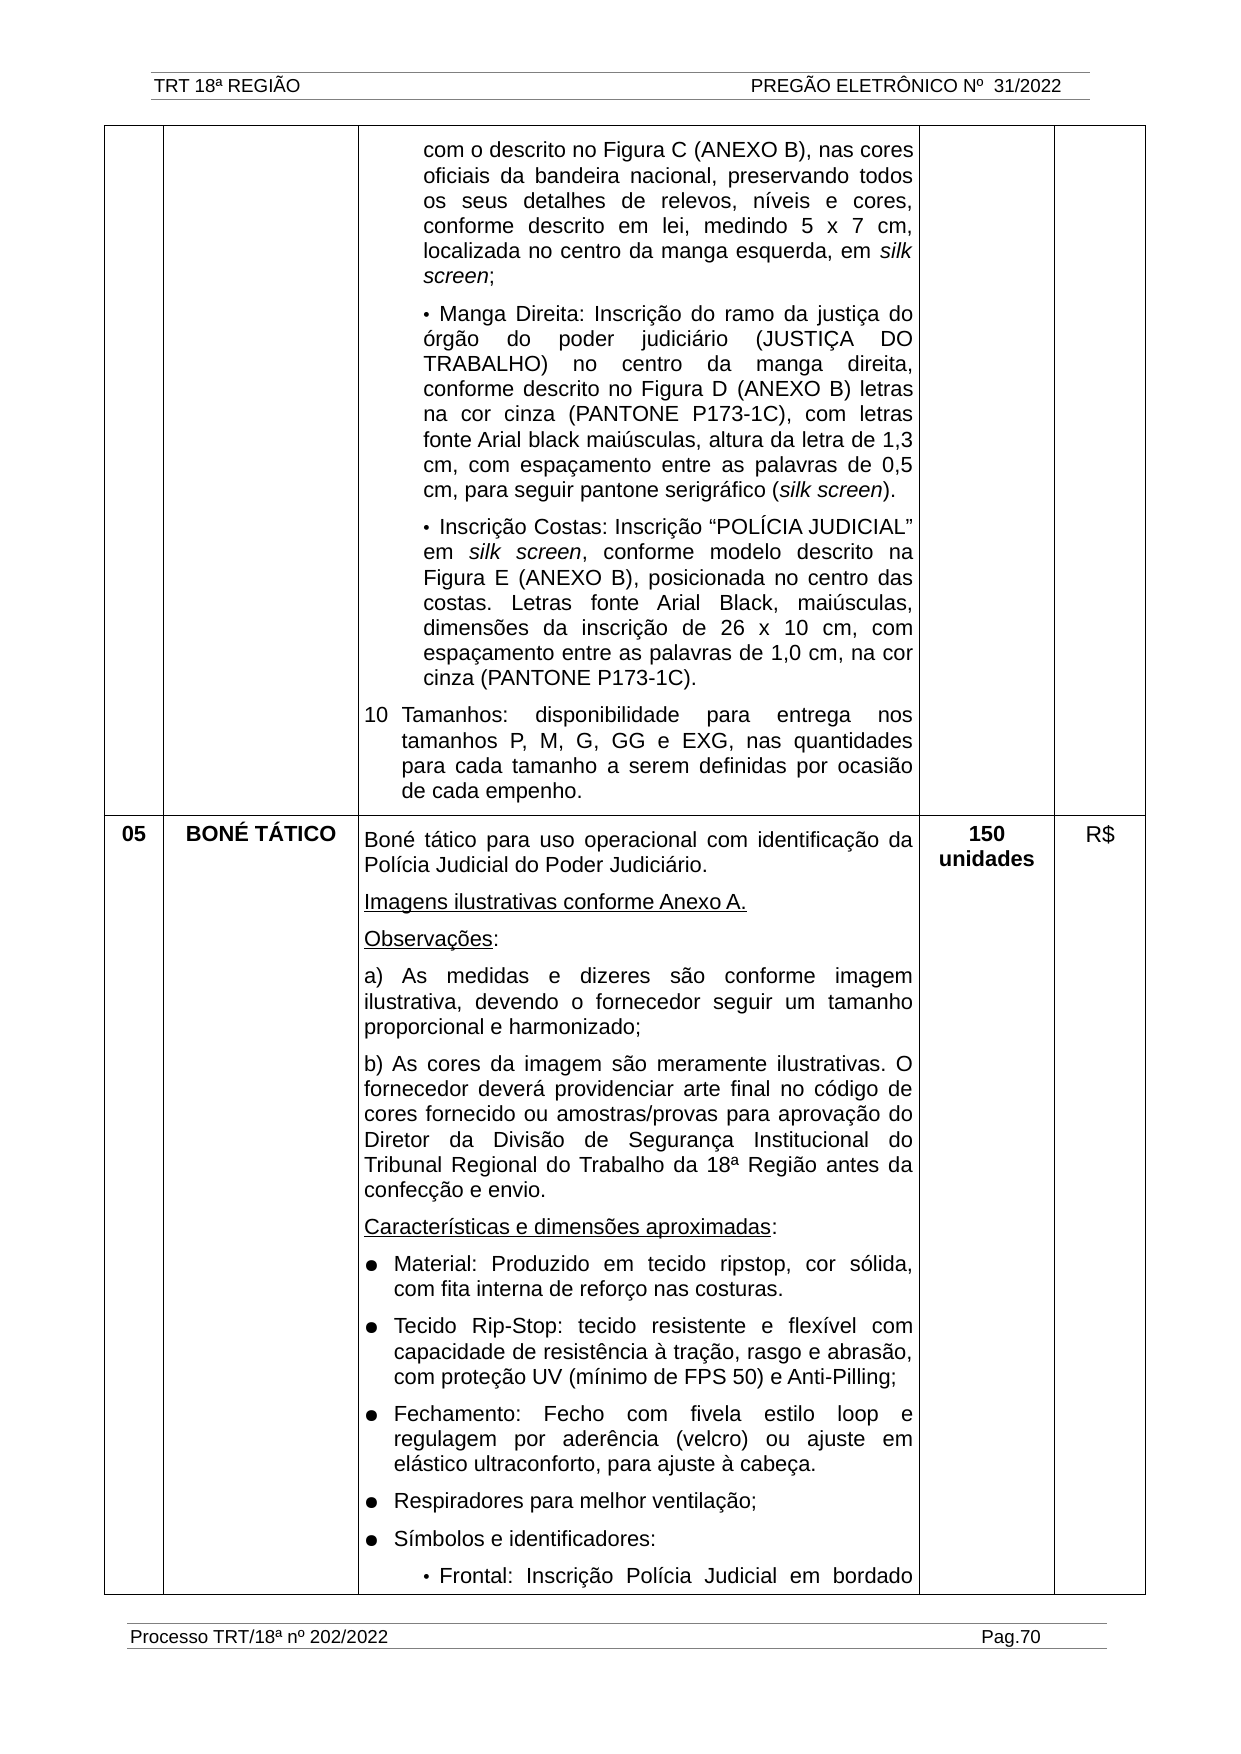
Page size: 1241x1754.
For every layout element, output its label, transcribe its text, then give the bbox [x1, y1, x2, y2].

table_cell [164, 126, 358, 815]
table_cell Boné tático para uso operacional com identificação da Polícia Judicial do Poder Judiciário. Imagens ilustrativas conforme Anexo A. Observações: a) As medidas e dizeres são conforme imagem ilustrativa, devendo o fornecedor seguir um tamanho proporcional e harmonizado; b) As cores da imagem são meramente ilustrativas. O fornecedor deverá providenciar arte final no código de cores fornecido ou amostras/provas para aprovação do Diretor da Divisão de Segurança Institucional do Tribunal Regional do Trabalho da 18ª Região antes da confecção e envio. Características e dimensões aproximadas: Material: Produzido em tecido ripstop, cor sólida, com fita interna de reforço nas costuras. Tecido Rip-Stop: tecido resistente e flexível com capacidade de resistência à tração, rasgo e abrasão, com proteção UV (mínimo de FPS 50) e Anti-Pilling; Fechamento: Fecho com fivela estilo loop e regulagem por aderência (velcro) ou ajuste em elástico ultraconforto, para ajuste à cabeça. Respiradores para melhor ventilação; Símbolos e identificadores: Frontal: Inscrição Polícia Judicial em bordado [359, 816, 919, 1593]
table_cell com o descrito no Figura C (ANEXO B), nas cores oficiais da bandeira nacional, preservando todos os seus detalhes de relevos, níveis e cores, conforme descrito em lei, medindo 5 x 7 cm, localizada no centro da manga esquerda, em silk screen; Manga Direita: Inscrição do ramo da justiça do órgão do poder judiciário (JUSTIÇA DO TRABALHO) no centro da manga direita, conforme descrito no Figura D (ANEXO B) letras na cor cinza (PANTONE P173-1C), com letras fonte Arial black maiúsculas, altura da letra de 1,3 cm, com espaçamento entre as palavras de 0,5 cm, para seguir pantone serigráfico (silk screen). Inscrição Costas: Inscrição “POLÍCIA JUDICIAL” em silk screen, conforme modelo descrito na Figura E (ANEXO B), posicionada no centro das costas. Letras fonte Arial Black, maiúsculas, dimensões da inscrição de 26 x 10 cm, com espaçamento entre as palavras de 1,0 cm, na cor cinza (PANTONE P173-1C). Tamanhos: disponibilidade para entrega nos tamanhos P, M, G, GG e EXG, nas quantidades para cada tamanho a serem definidas por ocasião de cada empenho. [359, 126, 919, 815]
table_cell [105, 126, 163, 815]
table_cell [920, 126, 1054, 815]
table_cell BONÉ TÁTICO [164, 816, 358, 1593]
table_cell 05 [105, 816, 163, 1593]
table_cell [1055, 126, 1145, 815]
table_cell R$ [1055, 816, 1145, 1593]
table_cell 150 unidades [920, 816, 1054, 1593]
